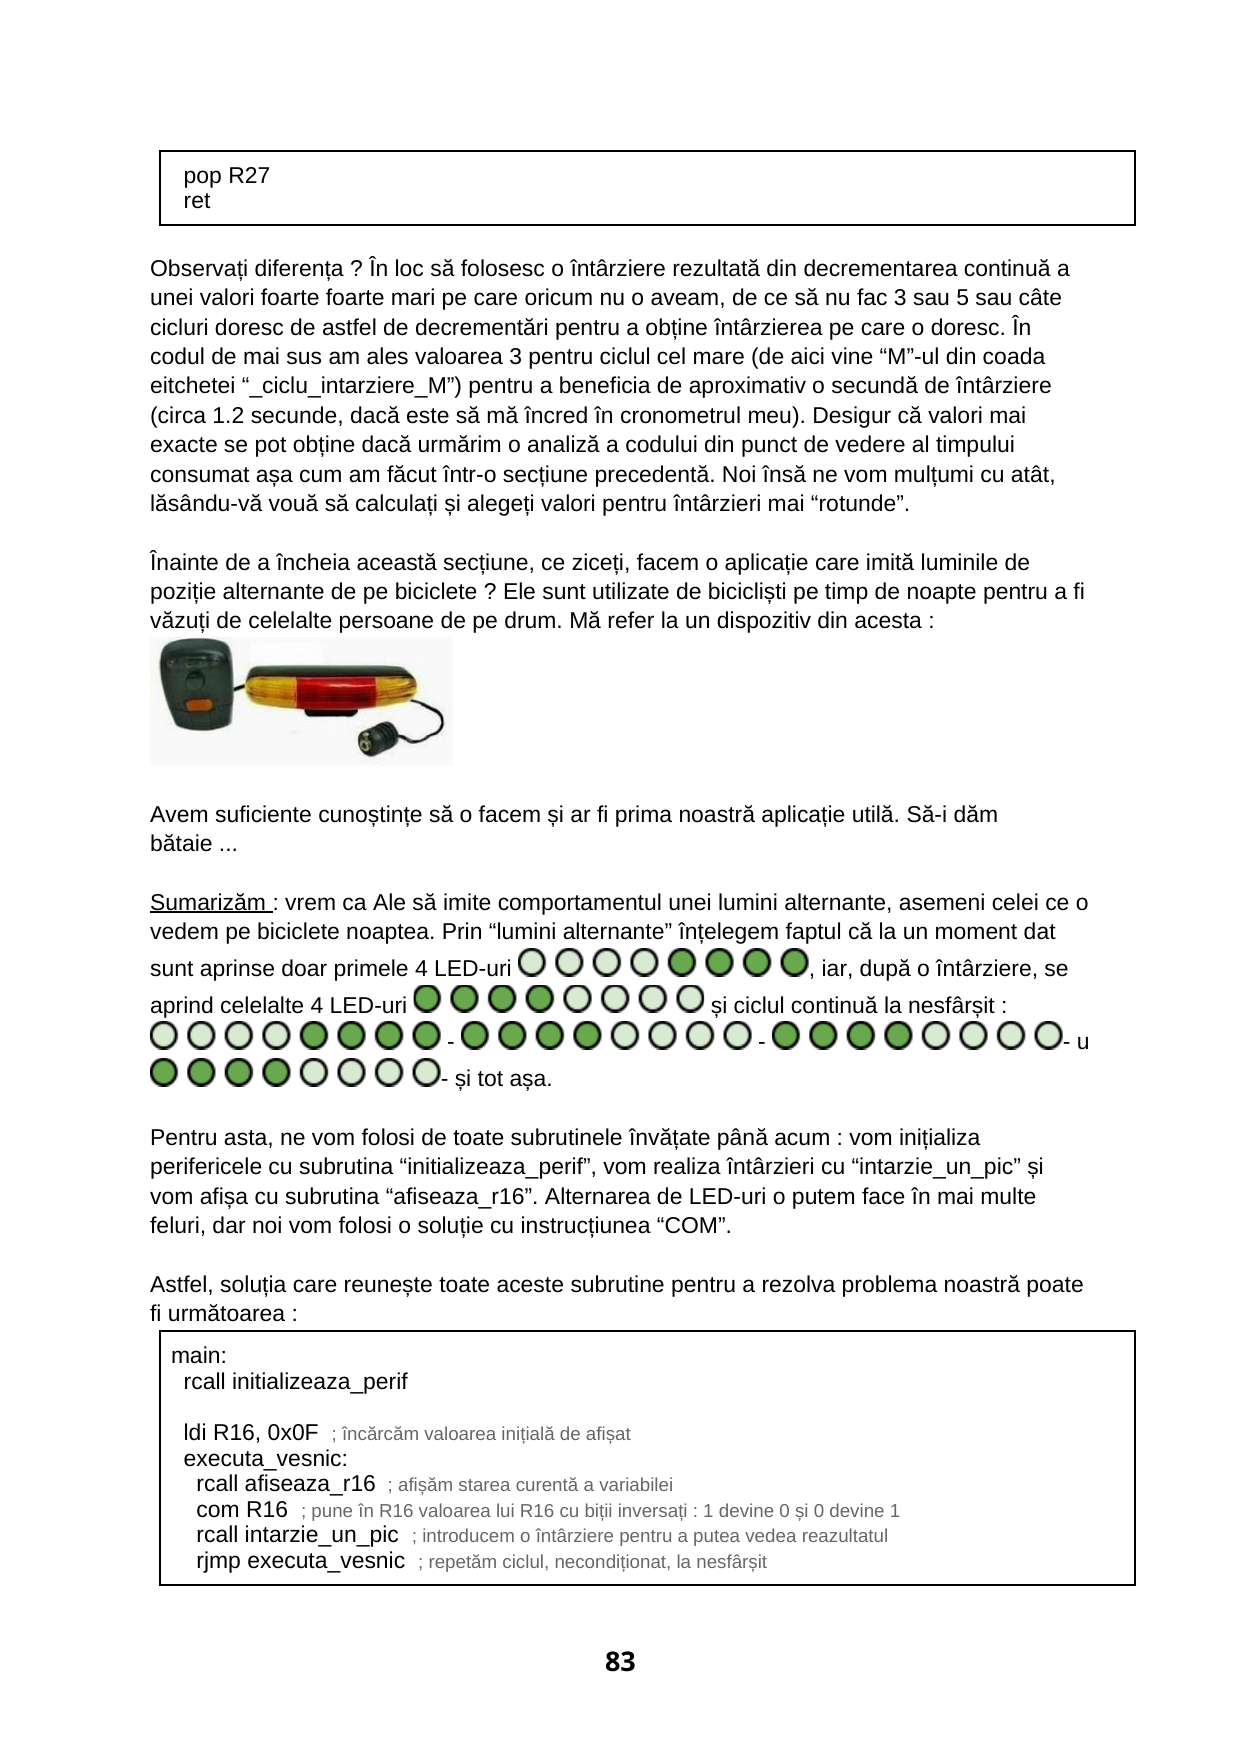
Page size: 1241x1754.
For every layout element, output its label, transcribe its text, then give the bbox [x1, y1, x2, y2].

text Astfel, soluția care reunește toate aceste subrutine pentru a rezolva problema noastră poate fi următoarea : [150, 1271, 1091, 1326]
picture [518, 948, 809, 977]
text Observați diferența ? În loc să folosesc o întârziere rezultată din decrementarea continuă a unei valori foarte foarte mari pe care oricum nu o aveam, de ce să nu fac 3 sau 5 sau câte cicluri doresc de astfel de decrementări pentru a obține întârzierea pe care o doresc. În codul de mai sus am ales valoarea 3 pentru ciclul cel mare (de aici vine “M”-ul din coada eitchetei “_ciclu_intarziere_M”) pentru a beneficia de aproximativ o secundă de întârziere (circa 1.2 secunde, dacă este să mă încred în cronometrul meu). Desigur că valori mai exacte se pot obține dacă urmărim o analiză a codului din punct de vedere al timpului consumat așa cum am făcut într-o secțiune precedentă. Noi însă ne vom mulțumi cu atât, lăsându-vă vouă să calculați și alegeți valori pentru întârzieri mai “rotunde”. [150, 256, 1091, 516]
text Înainte de a încheia această secțiune, ce ziceți, facem o aplicație care imită luminile de poziție alternante de pe biciclete ? Ele sunt utilizate de bicicliști pe timp de noapte pentru a fi văzuți de celelalte persoane de pe drum. Mă refer la un dispozitiv din acesta : [150, 549, 1091, 634]
picture [150, 1021, 441, 1050]
picture [150, 637, 454, 772]
picture [150, 1058, 441, 1087]
table_header pop R27 ret [161, 152, 1134, 224]
picture [772, 1021, 1063, 1050]
table_header main: rcall initializeaza_perif ldi R16, 0x0F ; încărcăm valoarea inițială de afișat executa_vesnic: rcall afiseaza_r16 ; afișăm starea curentă a variabilei com R16 ; pune în R16 valoarea lui R16 cu biții inversați : 1 devine 0 și 0 devine 1 rcall intarzie_un_pic ; introducem o întârziere pentru a putea vedea reazultatul rjmp executa_vesnic ; repetăm ciclul, necondiționat, la nesfârșit [161, 1332, 1134, 1584]
text Avem suficiente cunoștințe să o facem și ar fi prima noastră aplicație utilă. Să-i dăm bătaie ... [150, 801, 1091, 856]
picture [461, 1021, 752, 1050]
text Sumarizăm : vrem ca Ale să imite comportamentul unei lumini alternante, asemeni celei ce o vedem pe biciclete noaptea. Prin “lumini alternante” înțelegem faptul că la un moment dat sunt aprinse doar primele 4 LED-uri , iar, după o întârziere, se aprind celelalte 4 LED-uri și ciclul continuă la nesfârșit : - - - u- și tot așa. [150, 889, 1091, 1091]
picture [413, 985, 705, 1013]
text Pentru asta, ne vom folosi de toate subrutinele învățate până acum : vom inițializa perifericele cu subrutina “initializeaza_perif”, vom realiza întârzieri cu “intarzie_un_pic” și vom afișa cu subrutina “afiseaza_r16”. Alternarea de LED-uri o putem face în mai multe feluri, dar noi vom folosi o soluție cu instrucțiunea “COM”. [150, 1124, 1091, 1238]
